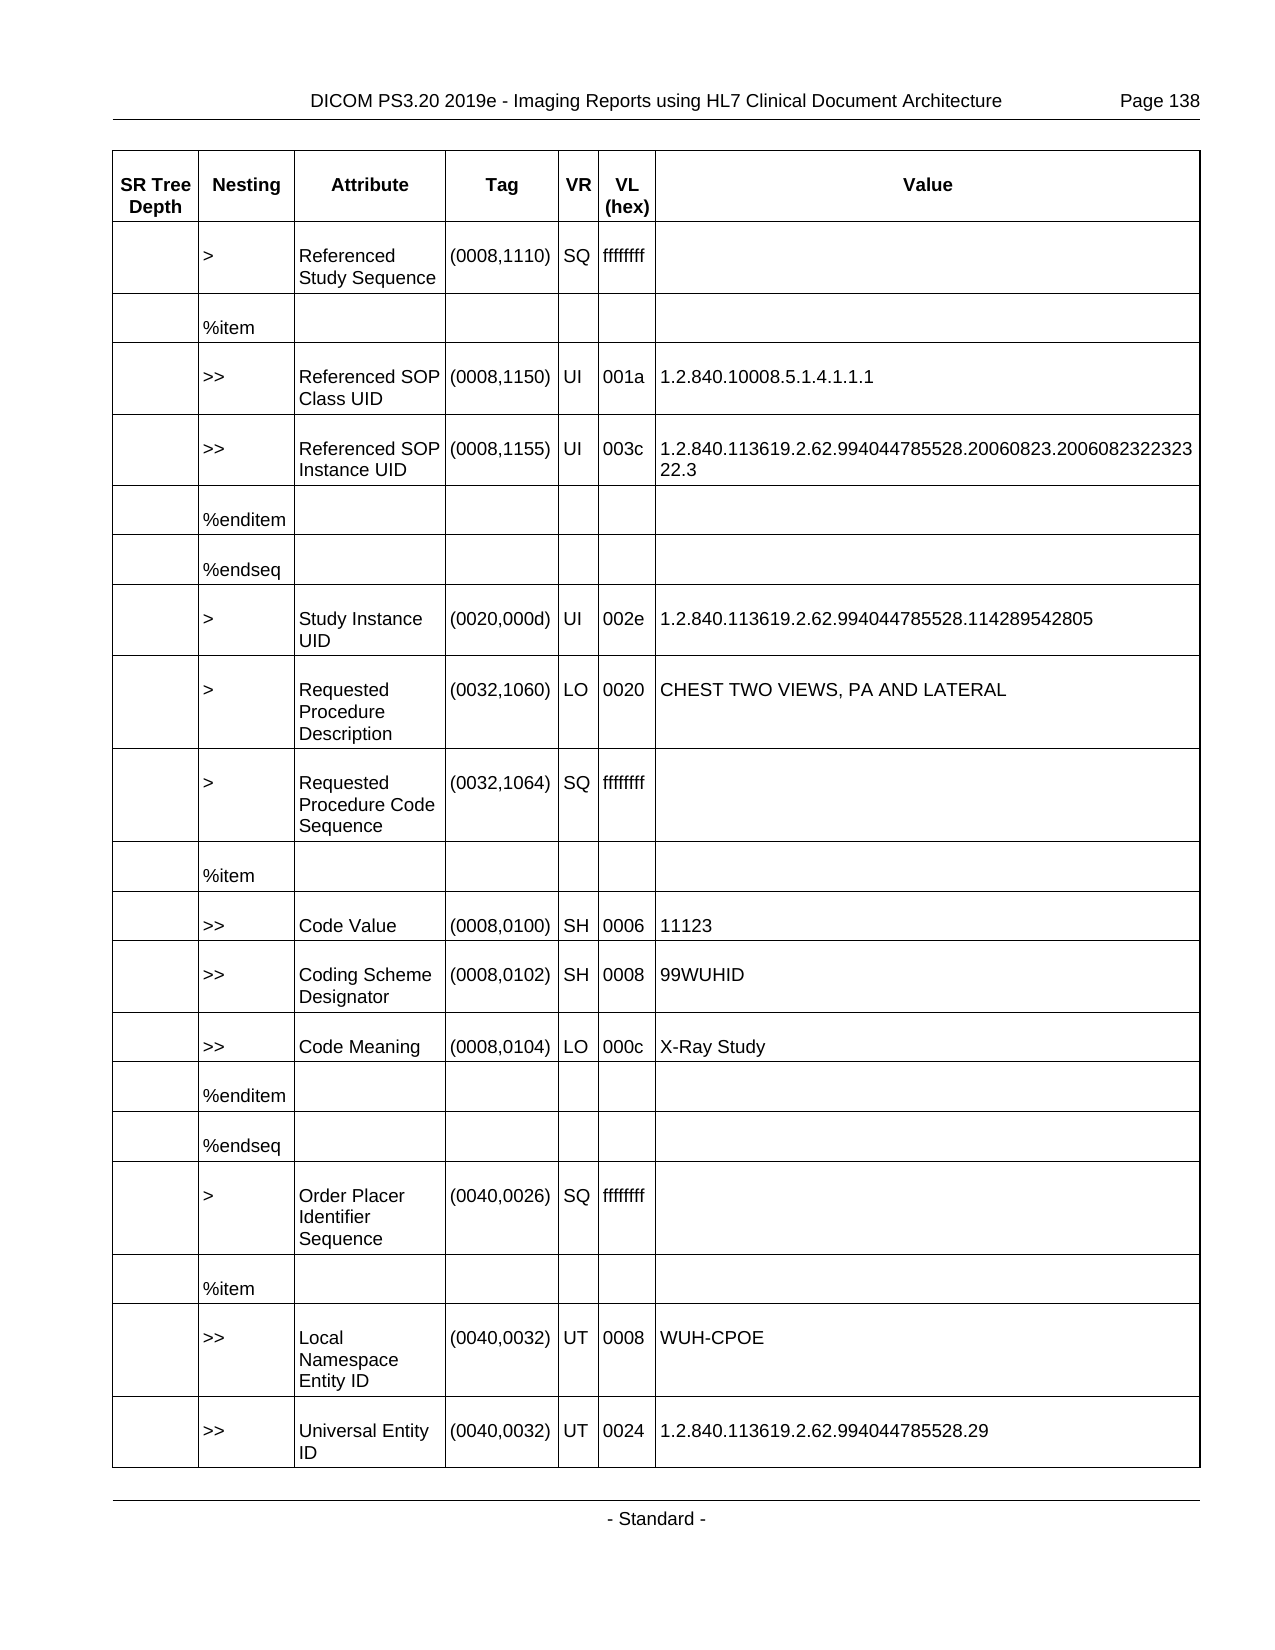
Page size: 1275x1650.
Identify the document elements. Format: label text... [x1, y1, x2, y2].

table_cell Referenced SOP Instance UID [295, 415, 445, 485]
table_cell [446, 1112, 558, 1161]
table_cell [113, 1162, 198, 1253]
table_cell [113, 1397, 198, 1467]
table_cell [656, 294, 1199, 342]
table_cell [113, 1062, 198, 1111]
table_cell %item [199, 294, 294, 342]
table_cell Universal Entity ID [295, 1397, 445, 1467]
table_cell SQ [559, 1162, 598, 1253]
table_cell Order Placer Identifier Sequence [295, 1162, 445, 1253]
table_cell [113, 535, 198, 584]
table_cell [446, 294, 558, 342]
table_cell (0040,0032) [446, 1397, 558, 1467]
table_cell 11123 [656, 892, 1199, 940]
table_cell [295, 1255, 445, 1303]
table_cell WUH-CPOE [656, 1304, 1199, 1396]
table_cell 1.2.840.10008.5.1.4.1.1.1 [656, 343, 1199, 413]
table_cell [113, 1304, 198, 1396]
table_cell (0032,1064) [446, 749, 558, 841]
table_cell [656, 222, 1199, 292]
table_cell Local Namespace Entity ID [295, 1304, 445, 1396]
table_cell [599, 294, 655, 342]
table_cell [113, 222, 198, 292]
table_cell 000c [599, 1013, 655, 1061]
table_cell UI [559, 343, 598, 413]
table_cell Requested Procedure Code Sequence [295, 749, 445, 841]
table_cell > [199, 656, 294, 748]
table_cell Coding Scheme Designator [295, 941, 445, 1012]
table_cell Requested Procedure Description [295, 656, 445, 748]
table_cell [599, 535, 655, 584]
table_cell 0008 [599, 941, 655, 1012]
table_cell [559, 294, 598, 342]
table_cell > [199, 585, 294, 655]
table_cell [559, 486, 598, 534]
table_cell ffffffff [599, 222, 655, 292]
table_cell [599, 842, 655, 891]
table_cell 0020 [599, 656, 655, 748]
table_cell [656, 749, 1199, 841]
table_cell 0024 [599, 1397, 655, 1467]
table_cell Study Instance UID [295, 585, 445, 655]
table_cell >> [199, 1397, 294, 1467]
table_cell [559, 1062, 598, 1111]
table_cell [656, 1162, 1199, 1253]
table_cell [113, 941, 198, 1012]
table_cell [113, 343, 198, 413]
table_cell >> [199, 941, 294, 1012]
table_cell ffffffff [599, 749, 655, 841]
table_cell [113, 1255, 198, 1303]
table_cell [446, 535, 558, 584]
table_cell Code Value [295, 892, 445, 940]
table_cell >> [199, 1013, 294, 1061]
table_header Value [656, 151, 1199, 221]
table_cell >> [199, 343, 294, 413]
table_cell [113, 892, 198, 940]
table_cell (0008,1150) [446, 343, 558, 413]
table_header Nesting [199, 151, 294, 221]
table_cell [295, 1062, 445, 1111]
table_cell Referenced SOP Class UID [295, 343, 445, 413]
table_cell (0008,1110) [446, 222, 558, 292]
table_cell 1.2.840.113619.2.62.994044785528.114289542805 [656, 585, 1199, 655]
table_cell [295, 535, 445, 584]
table_cell [656, 1255, 1199, 1303]
table_cell 1.2.840.113619.2.62.994044785528.20060823.200608232232322.3 [656, 415, 1199, 485]
table_cell %enditem [199, 1062, 294, 1111]
table_cell [599, 1062, 655, 1111]
table_header Attribute [295, 151, 445, 221]
table_header Tag [446, 151, 558, 221]
table_cell 99WUHID [656, 941, 1199, 1012]
table_cell [113, 656, 198, 748]
table_cell [295, 486, 445, 534]
table_cell [599, 1112, 655, 1161]
table_cell [446, 1255, 558, 1303]
table_cell [446, 842, 558, 891]
table_cell [599, 1255, 655, 1303]
table_cell [113, 294, 198, 342]
table_cell [295, 1112, 445, 1161]
table_cell [446, 1062, 558, 1111]
table_cell UI [559, 415, 598, 485]
table_cell [295, 294, 445, 342]
table_cell (0008,1155) [446, 415, 558, 485]
table_cell [599, 486, 655, 534]
table_cell [295, 842, 445, 891]
table_cell (0040,0032) [446, 1304, 558, 1396]
table_cell [113, 842, 198, 891]
table_cell [656, 1112, 1199, 1161]
table_cell SQ [559, 749, 598, 841]
table_cell Referenced Study Sequence [295, 222, 445, 292]
table_cell [656, 535, 1199, 584]
table_cell [113, 585, 198, 655]
table_cell UT [559, 1397, 598, 1467]
table_header VL (hex) [599, 151, 655, 221]
table_cell 1.2.840.113619.2.62.994044785528.29 [656, 1397, 1199, 1467]
table_cell UI [559, 585, 598, 655]
table_cell (0008,0100) [446, 892, 558, 940]
table_cell 0008 [599, 1304, 655, 1396]
table_cell (0040,0026) [446, 1162, 558, 1253]
table_cell > [199, 749, 294, 841]
table_cell [446, 486, 558, 534]
table_cell [113, 486, 198, 534]
table_cell > [199, 1162, 294, 1253]
table_cell [559, 842, 598, 891]
table_cell [656, 1062, 1199, 1111]
table_cell [113, 1013, 198, 1061]
table_cell (0008,0102) [446, 941, 558, 1012]
table_cell [113, 1112, 198, 1161]
table_cell SQ [559, 222, 598, 292]
table_cell %enditem [199, 486, 294, 534]
table_header SR Tree Depth [113, 151, 198, 221]
table_cell %item [199, 1255, 294, 1303]
table_cell LO [559, 1013, 598, 1061]
table_cell >> [199, 1304, 294, 1396]
table_cell SH [559, 892, 598, 940]
table_cell 001a [599, 343, 655, 413]
table_cell %endseq [199, 1112, 294, 1161]
table_cell (0020,000d) [446, 585, 558, 655]
table_header VR [559, 151, 598, 221]
table_cell LO [559, 656, 598, 748]
table_cell X-Ray Study [656, 1013, 1199, 1061]
table_cell [656, 486, 1199, 534]
table_cell [656, 842, 1199, 891]
table_cell 003c [599, 415, 655, 485]
table_cell >> [199, 415, 294, 485]
table_cell >> [199, 892, 294, 940]
table_cell [113, 749, 198, 841]
table_cell (0008,0104) [446, 1013, 558, 1061]
table_cell CHEST TWO VIEWS, PA AND LATERAL [656, 656, 1199, 748]
table_cell SH [559, 941, 598, 1012]
table_cell UT [559, 1304, 598, 1396]
table_cell %endseq [199, 535, 294, 584]
table_cell > [199, 222, 294, 292]
table_cell ffffffff [599, 1162, 655, 1253]
table_cell [559, 535, 598, 584]
table_cell 002e [599, 585, 655, 655]
table_cell Code Meaning [295, 1013, 445, 1061]
table_cell [559, 1255, 598, 1303]
table_cell %item [199, 842, 294, 891]
table_cell (0032,1060) [446, 656, 558, 748]
table_cell [559, 1112, 598, 1161]
table_cell 0006 [599, 892, 655, 940]
table_cell [113, 415, 198, 485]
